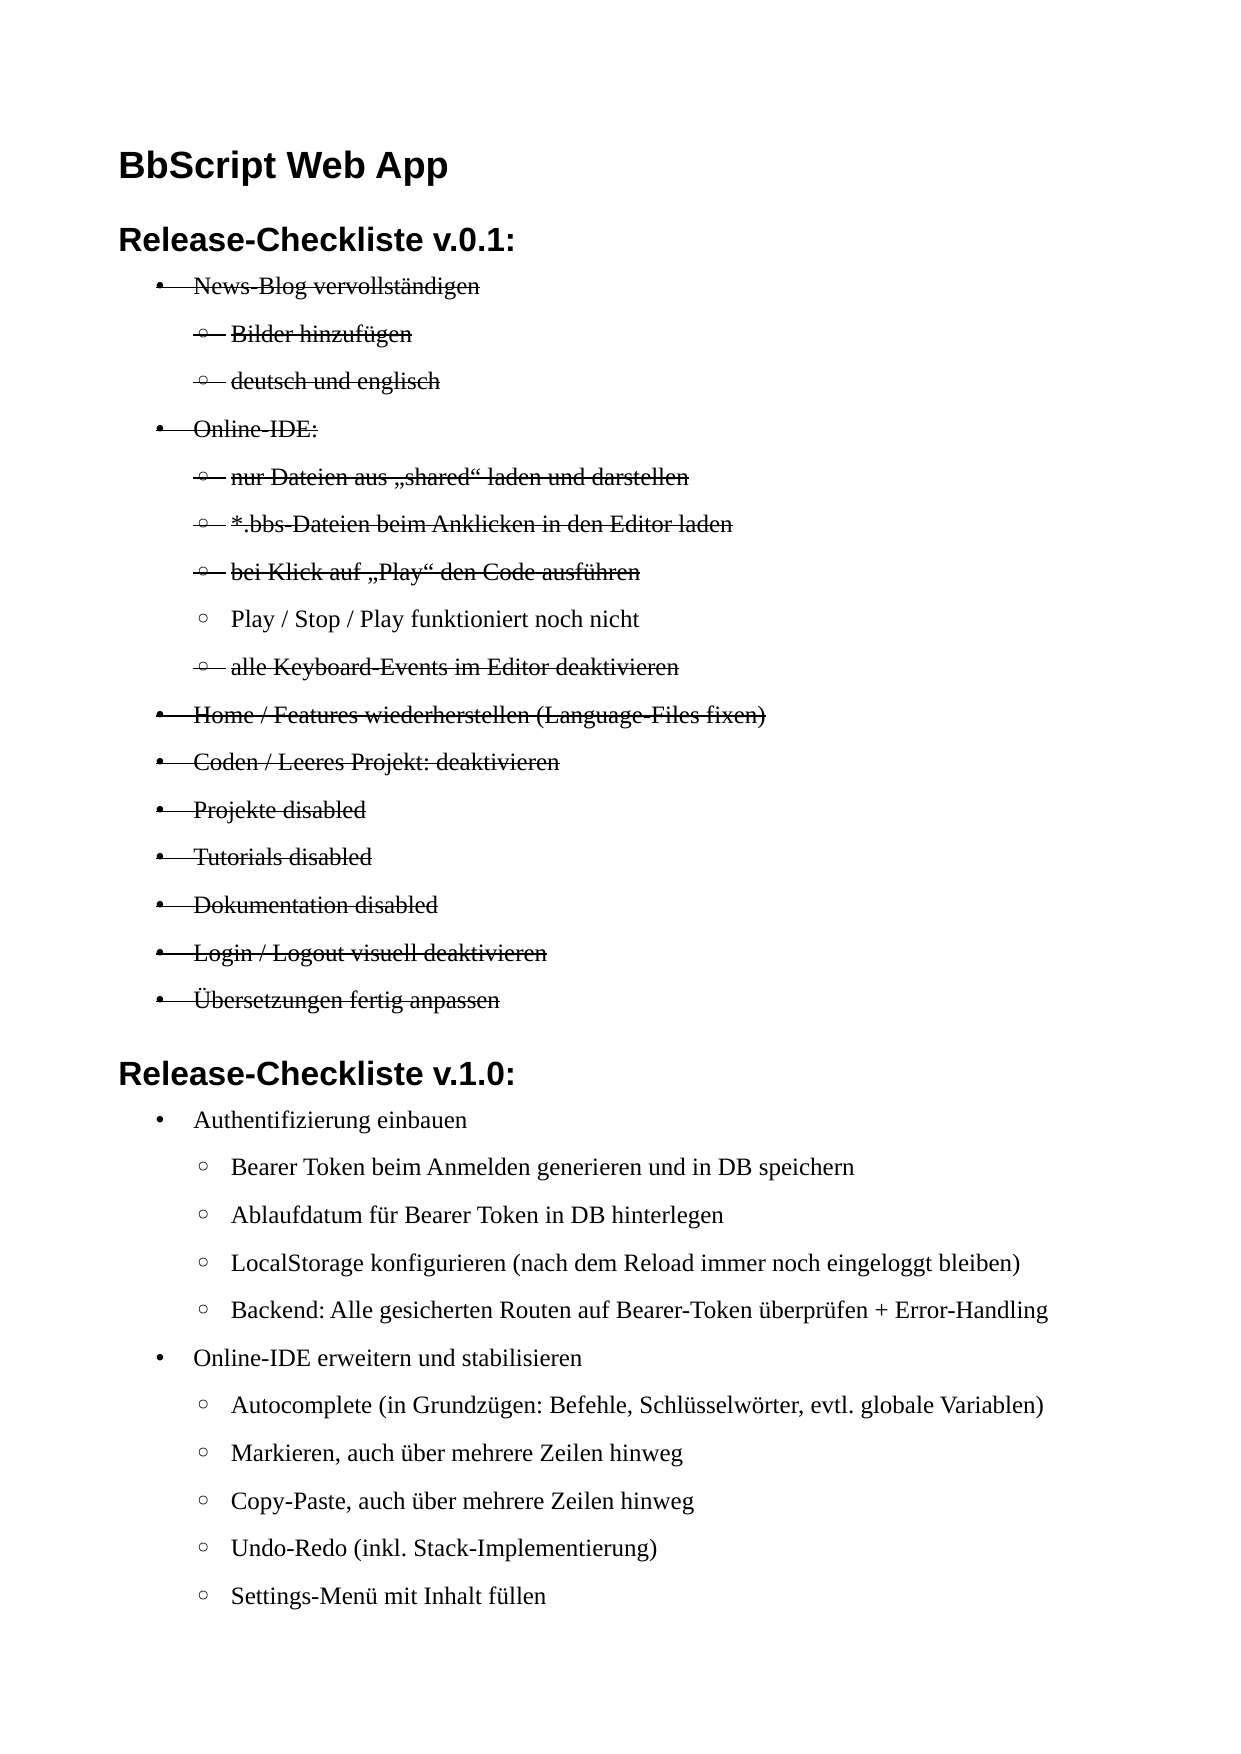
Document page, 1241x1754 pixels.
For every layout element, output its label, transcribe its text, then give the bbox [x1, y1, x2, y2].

list Backend: Alle gesicherten Routen auf Bearer-Token überprüfen + Error-Handling [193, 1295, 1122, 1324]
list Play / Stop / Play funktioniert noch nicht [193, 604, 1122, 633]
subtitle Release-Checkliste v.1.0: [118, 1054, 1122, 1092]
list nur Dateien aus „shared“ laden und darstellen [193, 462, 1122, 490]
list Übersetzungen fertig anpassen [156, 985, 1122, 1014]
list LocalStorage konfigurieren (nach dem Reload immer noch eingeloggt bleiben) [193, 1248, 1122, 1276]
list Online-IDE erweitern und stabilisieren [156, 1343, 1122, 1372]
list *.bbs-Dateien beim Anklicken in den Editor laden [193, 509, 1122, 538]
list Bilder hinzufügen [193, 319, 1122, 348]
list Undo-Redo (inkl. Stack-Implementierung) [193, 1533, 1122, 1562]
list Online-IDE: [156, 414, 1122, 443]
list Dokumentation disabled [156, 890, 1122, 919]
list Tutorials disabled [156, 842, 1122, 871]
list deutsch und englisch [193, 366, 1122, 395]
list Projekte disabled [156, 795, 1122, 824]
list Home / Features wiederherstellen (Language-Files fixen) [156, 700, 1122, 728]
list Coden / Leeres Projekt: deaktivieren [156, 747, 1122, 776]
list Login / Logout visuell deaktivieren [156, 938, 1122, 966]
list Settings-Menü mit Inhalt füllen [193, 1581, 1122, 1610]
list Ablaufdatum für Bearer Token in DB hinterlegen [193, 1200, 1122, 1229]
list Authentifizierung einbauen [156, 1105, 1122, 1134]
subtitle Release-Checkliste v.0.1: [118, 220, 1122, 259]
list Copy-Paste, auch über mehrere Zeilen hinweg [193, 1486, 1122, 1514]
list Bearer Token beim Anmelden generieren und in DB speichern [193, 1152, 1122, 1181]
list bei Klick auf „Play“ den Code ausführen [193, 557, 1122, 586]
list Autocomplete (in Grundzügen: Befehle, Schlüsselwörter, evtl. globale Variablen) [193, 1391, 1122, 1419]
list alle Keyboard-Events im Editor deaktivieren [193, 652, 1122, 681]
list Markieren, auch über mehrere Zeilen hinweg [193, 1438, 1122, 1467]
subtitle BbScript Web App [118, 143, 1122, 187]
list News-Blog vervollständigen [156, 271, 1122, 300]
